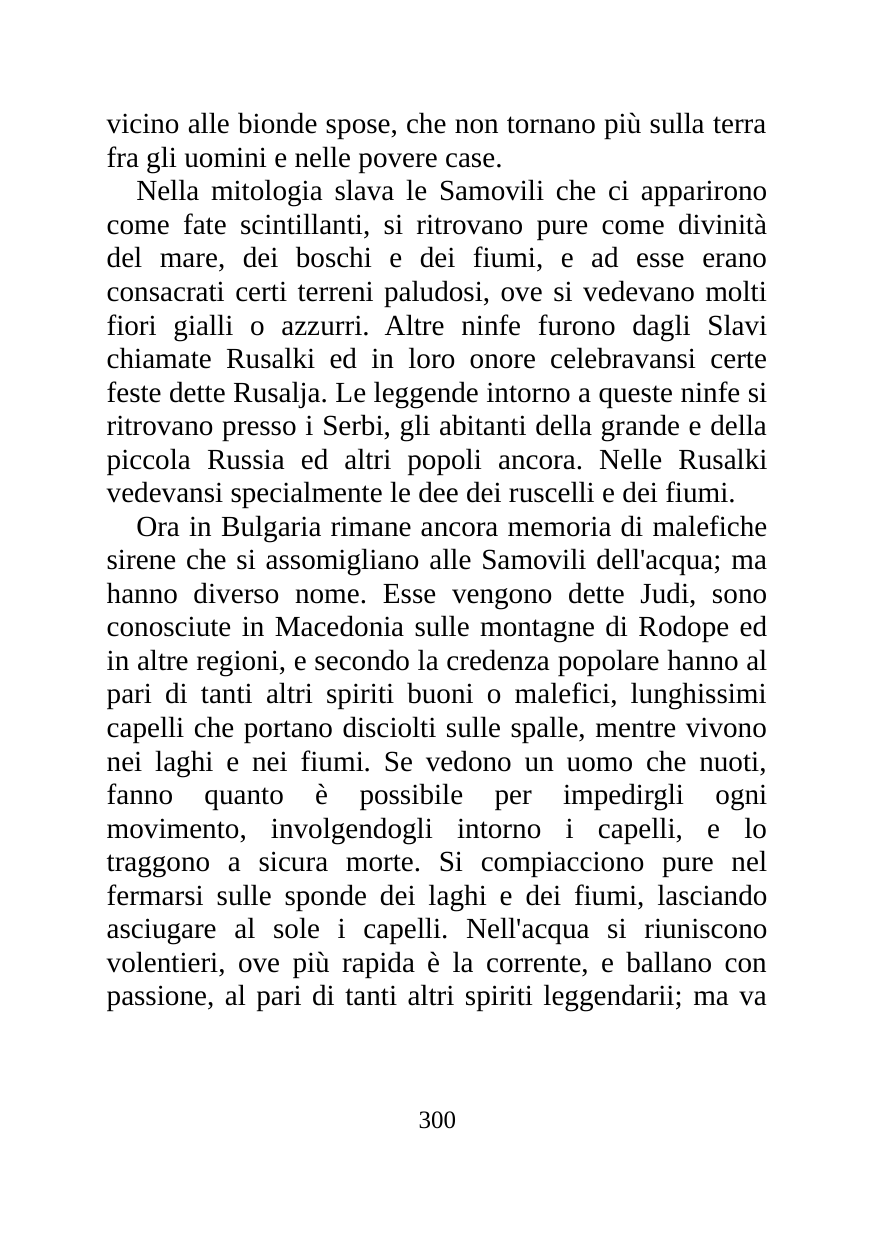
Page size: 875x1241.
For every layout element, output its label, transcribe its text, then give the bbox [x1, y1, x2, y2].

text Nella mitologia slava le Samovili che ci apparirono come fate scintillanti, si ritrovano pure come divinità del mare, dei boschi e dei fiumi, e ad esse erano consacrati certi terreni paludosi, ove si vedevano molti fiori gialli o azzurri. Altre ninfe furono dagli Slavi chiamate Rusalki ed in loro onore celebravansi certe feste dette Rusalja. Le leggende intorno a queste ninfe si ritrovano presso i Serbi, gli abitanti della grande e della piccola Russia ed altri popoli ancora. Nelle Rusalki vedevansi specialmente le dee dei ruscelli e dei fiumi. [106, 173, 768, 509]
text vicino alle bionde spose, che non tornano più sulla terra fra gli uomini e nelle povere case. [106, 106, 768, 173]
text Ora in Bulgaria rimane ancora memoria di malefiche sirene che si assomigliano alle Samovili dell'acqua; ma hanno diverso nome. Esse vengono dette Judi, sono conosciute in Macedonia sulle montagne di Rodope ed in altre regioni, e secondo la credenza popolare hanno al pari di tanti altri spiriti buoni o malefici, lunghissimi capelli che portano disciolti sulle spalle, mentre vivono nei laghi e nei fiumi. Se vedono un uomo che nuoti, fanno quanto è possibile per impedirgli ogni movimento, involgendogli intorno i capelli, e lo traggono a sicura morte. Si compiacciono pure nel fermarsi sulle sponde dei laghi e dei fiumi, lasciando asciugare al sole i capelli. Nell'acqua si riuniscono volentieri, ove più rapida è la corrente, e ballano con passione, al pari di tanti altri spiriti leggendarii; ma va [106, 509, 768, 1012]
